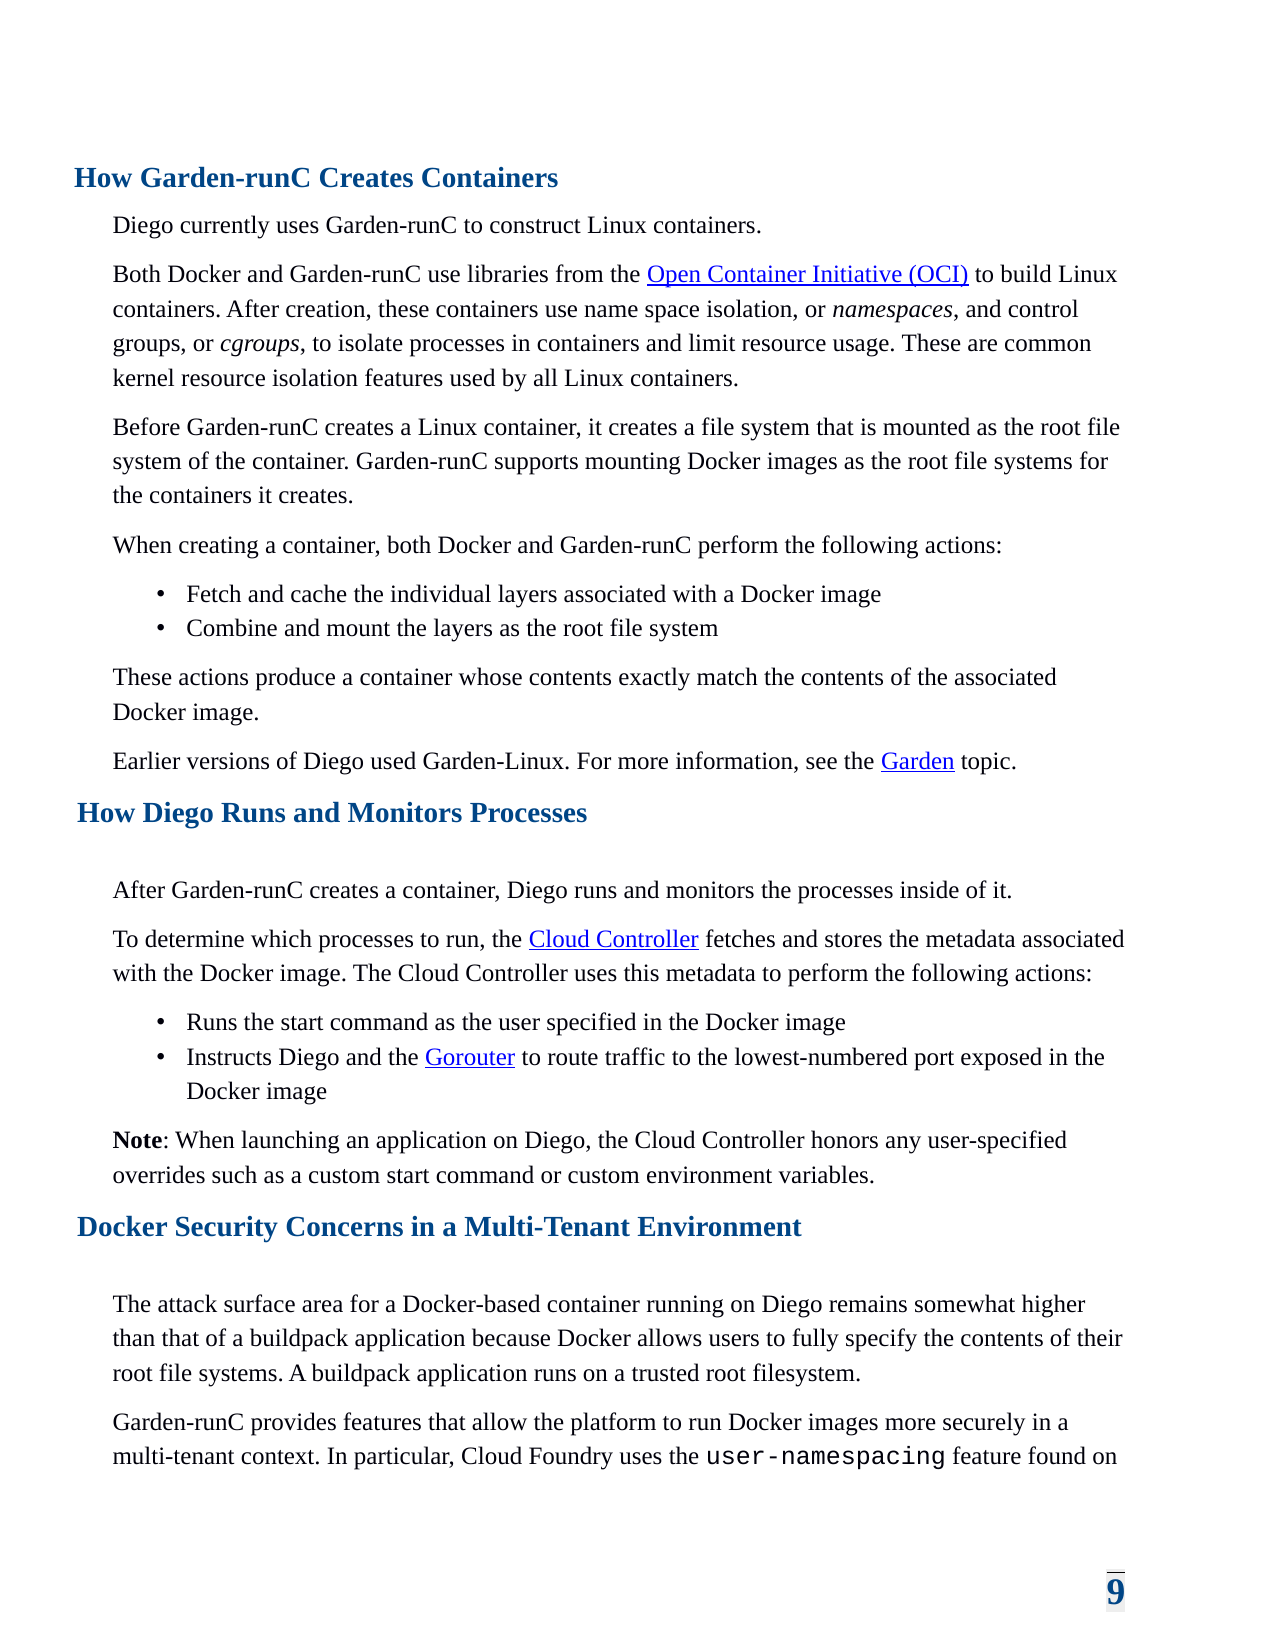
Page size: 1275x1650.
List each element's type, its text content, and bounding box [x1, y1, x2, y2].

text Both Docker and Garden-runC use libraries from the Open Container Initiative (OCI) to build Linux containers. After creation, these containers use name space isolation, or namespaces, and control groups, or cgroups, to isolate processes in containers and limit resource usage. These are common kernel resource isolation features used by all Linux containers. [112, 259, 1125, 391]
subtitle Docker Security Concerns in a Multi-Tenant Environment [74, 1209, 1125, 1242]
text These actions produce a container whose contents exactly match the contents of the associated Docker image. [112, 662, 1125, 726]
text When creating a container, both Docker and Garden-runC perform the following actions: [112, 530, 1125, 558]
list Combine and mount the layers as the root file system [156, 613, 1125, 642]
text Earlier versions of Diego used Garden-Linux. For more information, see the Garden topic. [112, 746, 1125, 774]
list Fetch and cache the individual layers associated with a Docker image [156, 579, 1125, 607]
text To determine which processes to run, the Cloud Controller fetches and stores the metadata associated with the Docker image. The Cloud Controller uses this metadata to perform the following actions: [112, 924, 1125, 987]
text After Garden-runC creates a container, Diego runs and monitors the processes inside of it. [112, 875, 1125, 903]
subtitle How Garden-runC Creates Containers [74, 160, 1125, 193]
text The attack surface area for a Docker-based container running on Diego remains somewhat higher than that of a buildpack application because Docker allows users to fully specify the contents of their root file systems. A buildpack application runs on a trusted root filesystem. [112, 1289, 1125, 1386]
text Before Garden-runC creates a Linux container, it creates a file system that is mounted as the root file system of the container. Garden-runC supports mounting Docker images as the root file systems for the containers it creates. [112, 412, 1125, 509]
text Note: When launching an application on Diego, the Cloud Controller honors any user-specified overrides such as a custom start command or custom environment variables. [112, 1125, 1125, 1188]
subtitle How Diego Runs and Monitors Processes [74, 795, 1125, 828]
text Diego currently uses Garden-runC to construct Linux containers. [112, 210, 1125, 239]
list Instructs Diego and the Gorouter to route traffic to the lowest-numbered port exposed in the Docker image [156, 1042, 1125, 1105]
text Garden-runC provides features that allow the platform to run Docker images more securely in a multi-tenant context. In particular, Cloud Foundry uses the user-namespacing feature found on [112, 1407, 1125, 1472]
list Runs the start command as the user specified in the Docker image [156, 1007, 1125, 1036]
